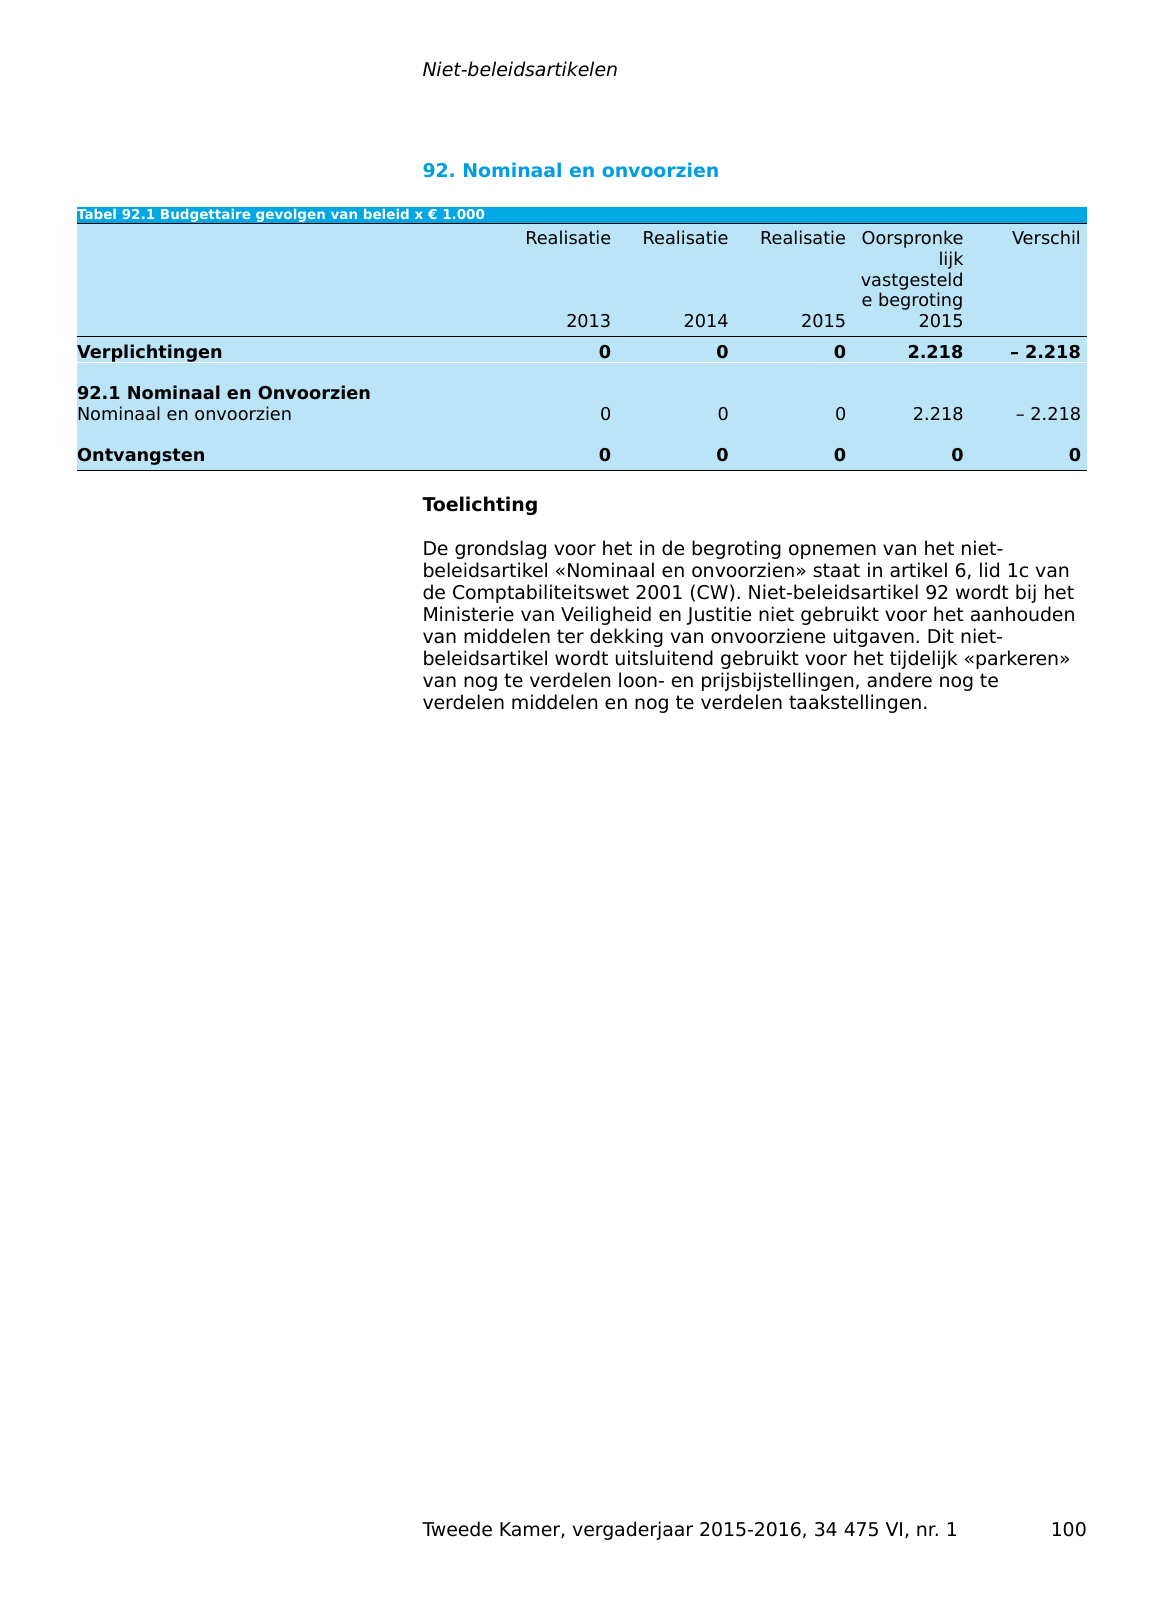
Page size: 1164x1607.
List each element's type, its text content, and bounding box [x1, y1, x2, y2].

subtitle Toelichting [422, 493, 1087, 516]
table_cell [852, 363, 969, 383]
table_cell 92.1 Nominaal en Onvoorzien [77, 383, 499, 404]
table_cell [734, 363, 852, 383]
table_cell [969, 311, 1087, 336]
table_cell Realisatie [617, 224, 734, 311]
table_cell – 2.218 [969, 337, 1087, 362]
table_cell 2.218 [852, 404, 969, 424]
table_cell [617, 424, 734, 445]
table_cell 0 [734, 337, 852, 362]
table_cell [77, 424, 112, 445]
table_cell [734, 383, 852, 404]
table_cell [77, 363, 112, 383]
table_cell [112, 363, 499, 383]
table_header Tabel 92.1 Budgettaire gevolgen van beleid x € 1.000 [77, 207, 1087, 223]
table_cell [112, 311, 499, 336]
table_cell [77, 311, 112, 336]
table_cell [852, 383, 969, 404]
table_cell 2015 [852, 311, 969, 336]
table_cell Realisatie [500, 224, 617, 311]
table_cell [852, 424, 969, 445]
table_cell 2013 [500, 311, 617, 336]
table_cell Ontvangsten [77, 445, 499, 470]
table_cell 2014 [617, 311, 734, 336]
table_cell 2015 [734, 311, 852, 336]
table_cell 0 [500, 445, 617, 470]
table_cell [969, 383, 1087, 404]
table_cell 0 [617, 404, 734, 424]
table_cell 0 [852, 445, 969, 470]
table_cell 0 [734, 404, 852, 424]
table_cell [969, 424, 1087, 445]
table_cell 0 [500, 337, 617, 362]
subtitle 92. Nominaal en onvoorzien [422, 160, 1087, 182]
table_cell [112, 424, 499, 445]
table_cell Verschil [969, 224, 1087, 311]
table_cell [500, 363, 617, 383]
table_cell 2.218 [852, 337, 969, 362]
table_cell [617, 363, 734, 383]
table_cell Verplichtingen [77, 337, 499, 362]
table_cell [77, 224, 112, 311]
table_cell [500, 424, 617, 445]
table_cell Realisatie [734, 224, 852, 311]
table_cell [112, 224, 499, 311]
table_cell [500, 383, 617, 404]
table_cell 0 [500, 404, 617, 424]
table_cell – 2.218 [969, 404, 1087, 424]
table_cell 0 [617, 337, 734, 362]
table_cell [969, 363, 1087, 383]
text De grondslag voor het in de begroting opnemen van het niet-beleidsartikel «Nominaal en onvoorzien» staat in artikel 6, lid 1c van de Comptabiliteitswet 2001 (CW). Niet-beleidsartikel 92 wordt bij het Ministerie van Veiligheid en Justitie niet gebruikt voor het aanhouden van middelen ter dekking van onvoorziene uitgaven. Dit niet-beleidsartikel wordt uitsluitend gebruikt voor het tijdelijk «parkeren» van nog te verdelen loon- en prijsbijstellingen, andere nog te verdelen middelen en nog te verdelen taakstellingen. [422, 538, 1087, 713]
table_cell Nominaal en onvoorzien [77, 404, 499, 424]
table_cell 0 [969, 445, 1087, 470]
table_cell Oorspronkelijk vastgestelde begroting [852, 224, 969, 311]
table_cell 0 [734, 445, 852, 470]
table_cell 0 [617, 445, 734, 470]
table_cell [734, 424, 852, 445]
table_cell [617, 383, 734, 404]
